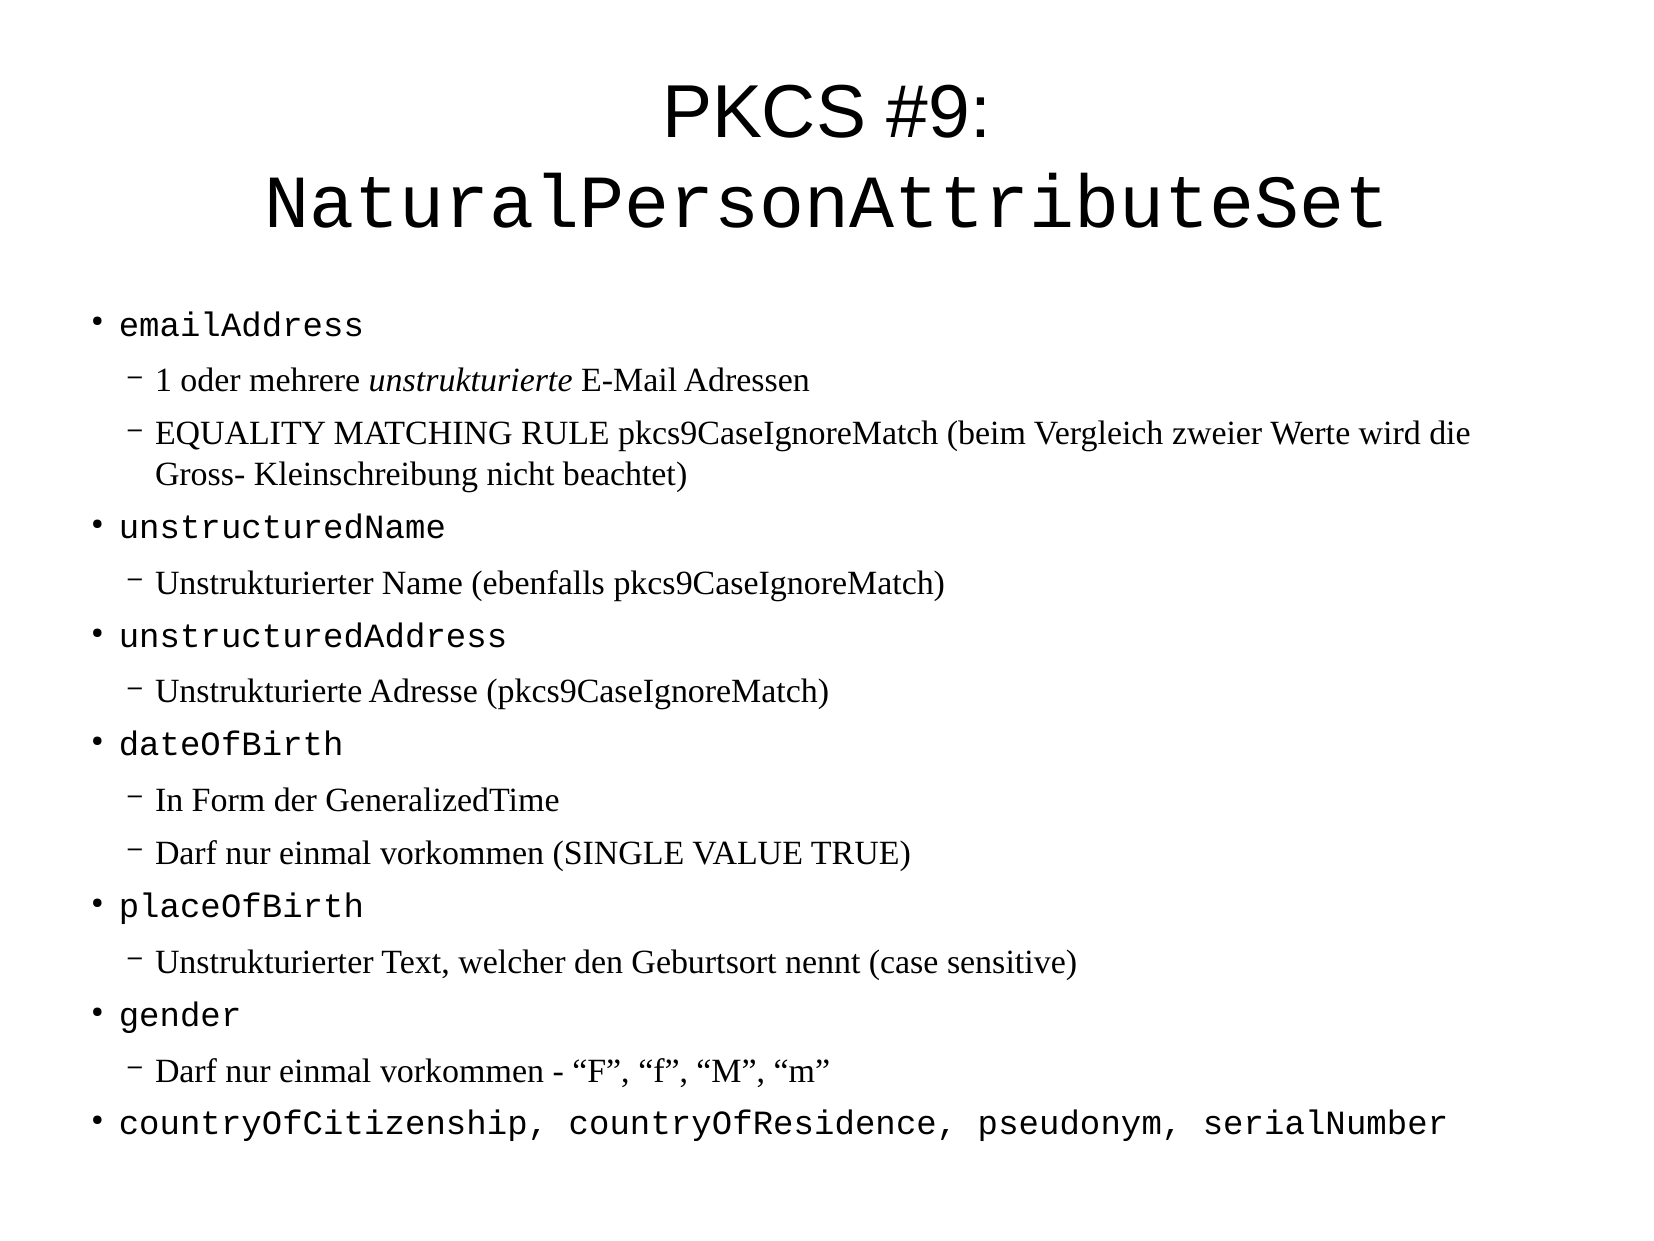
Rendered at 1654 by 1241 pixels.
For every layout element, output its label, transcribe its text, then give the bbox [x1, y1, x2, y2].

title PKCS #9: NaturalPersonAttributeSet [82, 62, 1571, 243]
list emailAddress 1 oder mehrere unstrukturierte E-Mail Adressen EQUALITY MATCHING RULE pkcs9CaseIgnoreMatch (beim Vergleich zweier Werte wird die Gross- Kleinschreibung nicht beachtet) unstructuredName Unstrukturierter Name (ebenfalls pkcs9CaseIgnoreMatch) unstructuredAddress Unstrukturierte Adresse (pkcs9CaseIgnoreMatch) dateOfBirth In Form der GeneralizedTime Darf nur einmal vorkommen (SINGLE VALUE TRUE) placeOfBirth Unstrukturierter Text, welcher den Geburtsort nennt (case sensitive) gender Darf nur einmal vorkommen - “F”, “f”, “M”, “m” countryOfCitizenship, countryOfResidence, pseudonym, serialNumber [82, 302, 1571, 1156]
